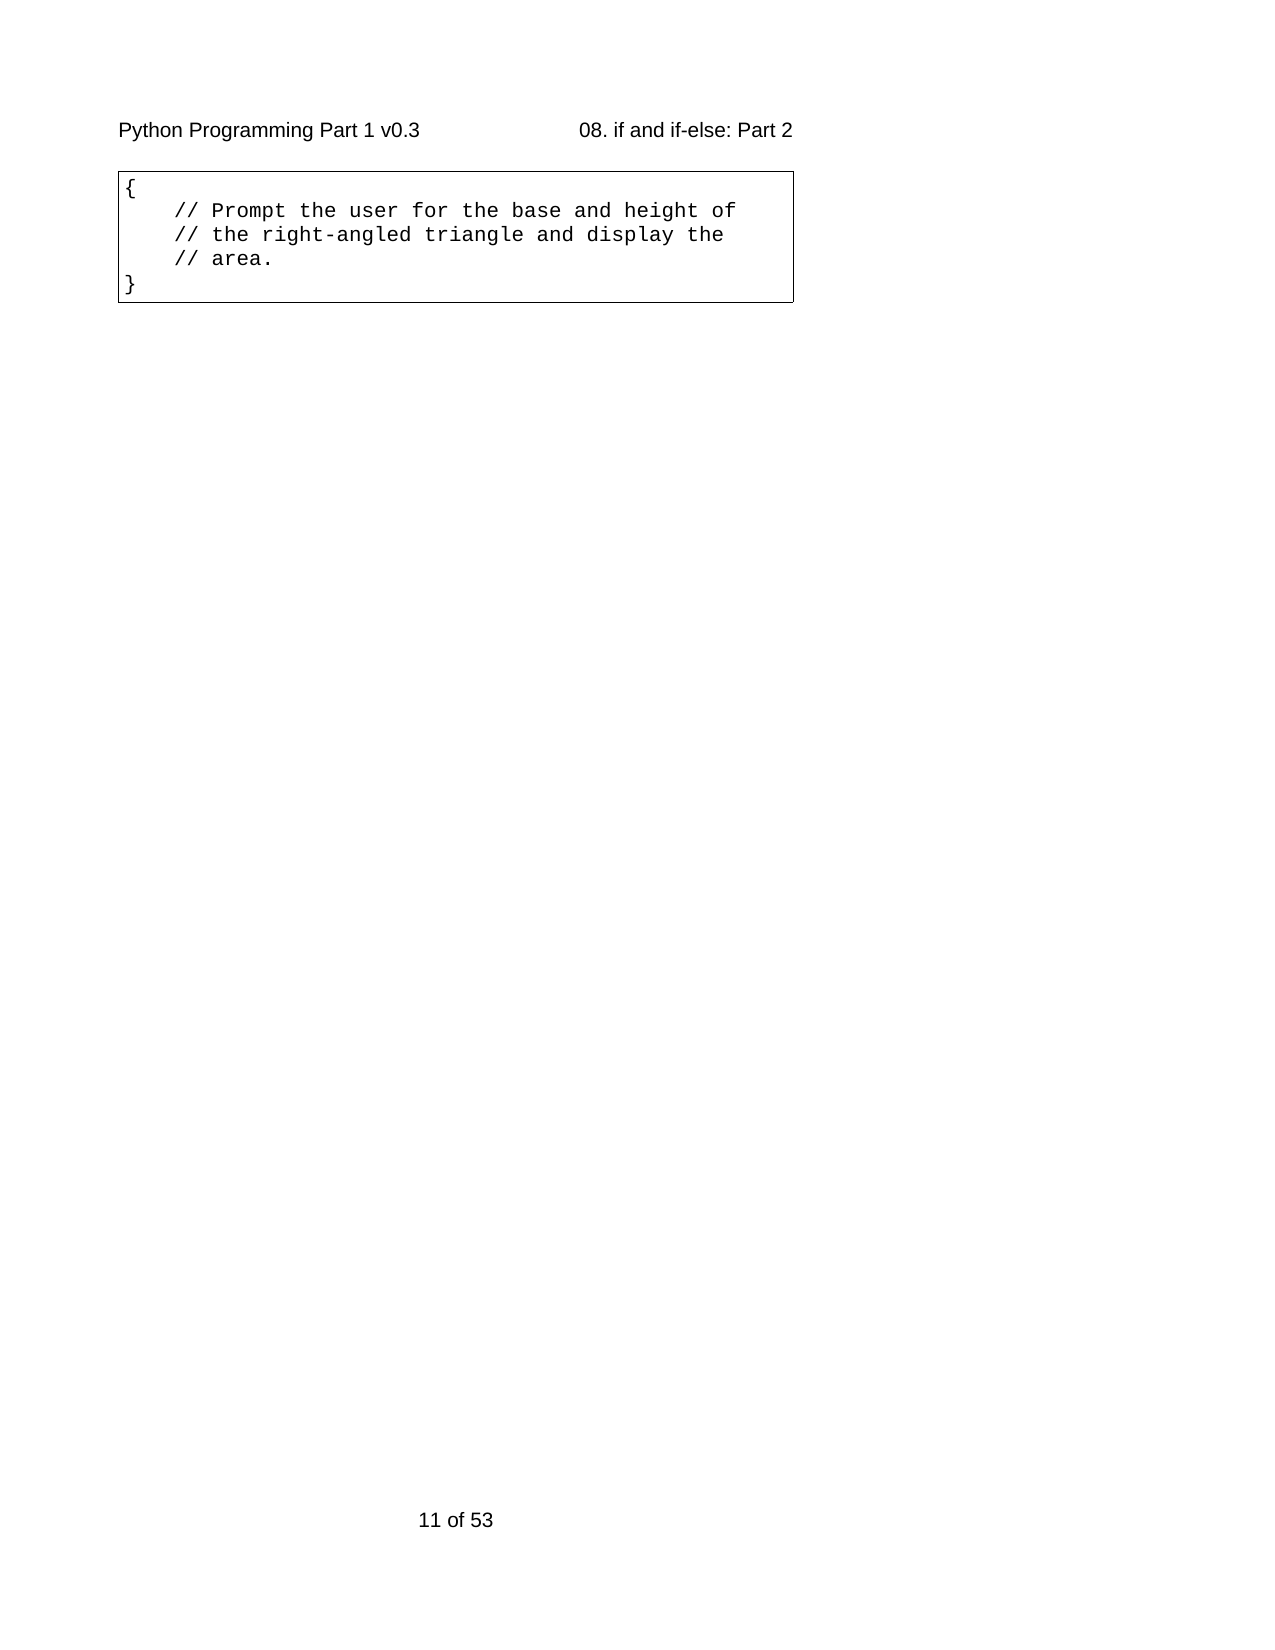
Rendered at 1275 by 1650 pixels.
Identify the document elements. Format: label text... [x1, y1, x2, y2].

table_header { // Prompt the user for the base and height of // the right-angled triangle and display the // area. } [119, 172, 793, 302]
